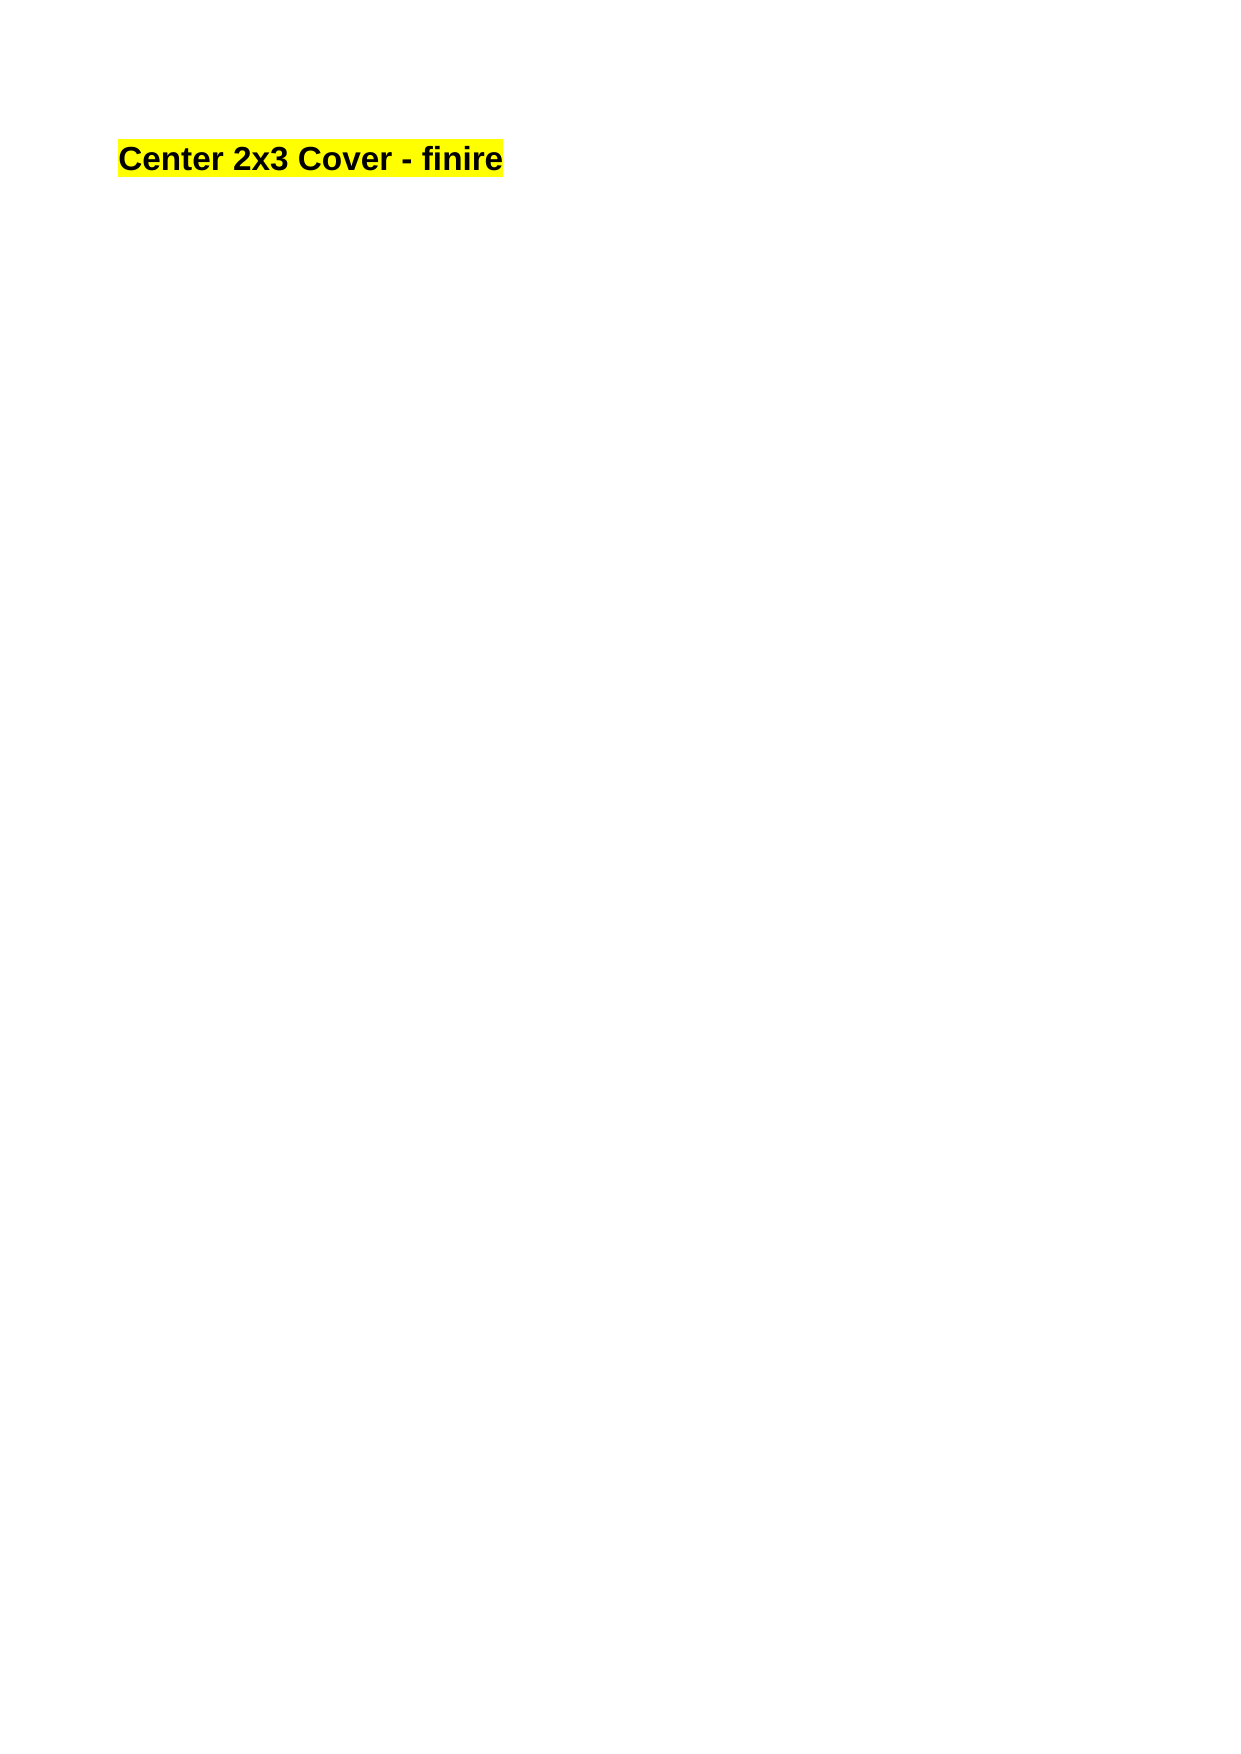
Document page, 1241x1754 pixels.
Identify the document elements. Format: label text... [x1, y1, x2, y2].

subtitle Center 2x3 Cover - finire [118, 139, 1122, 177]
